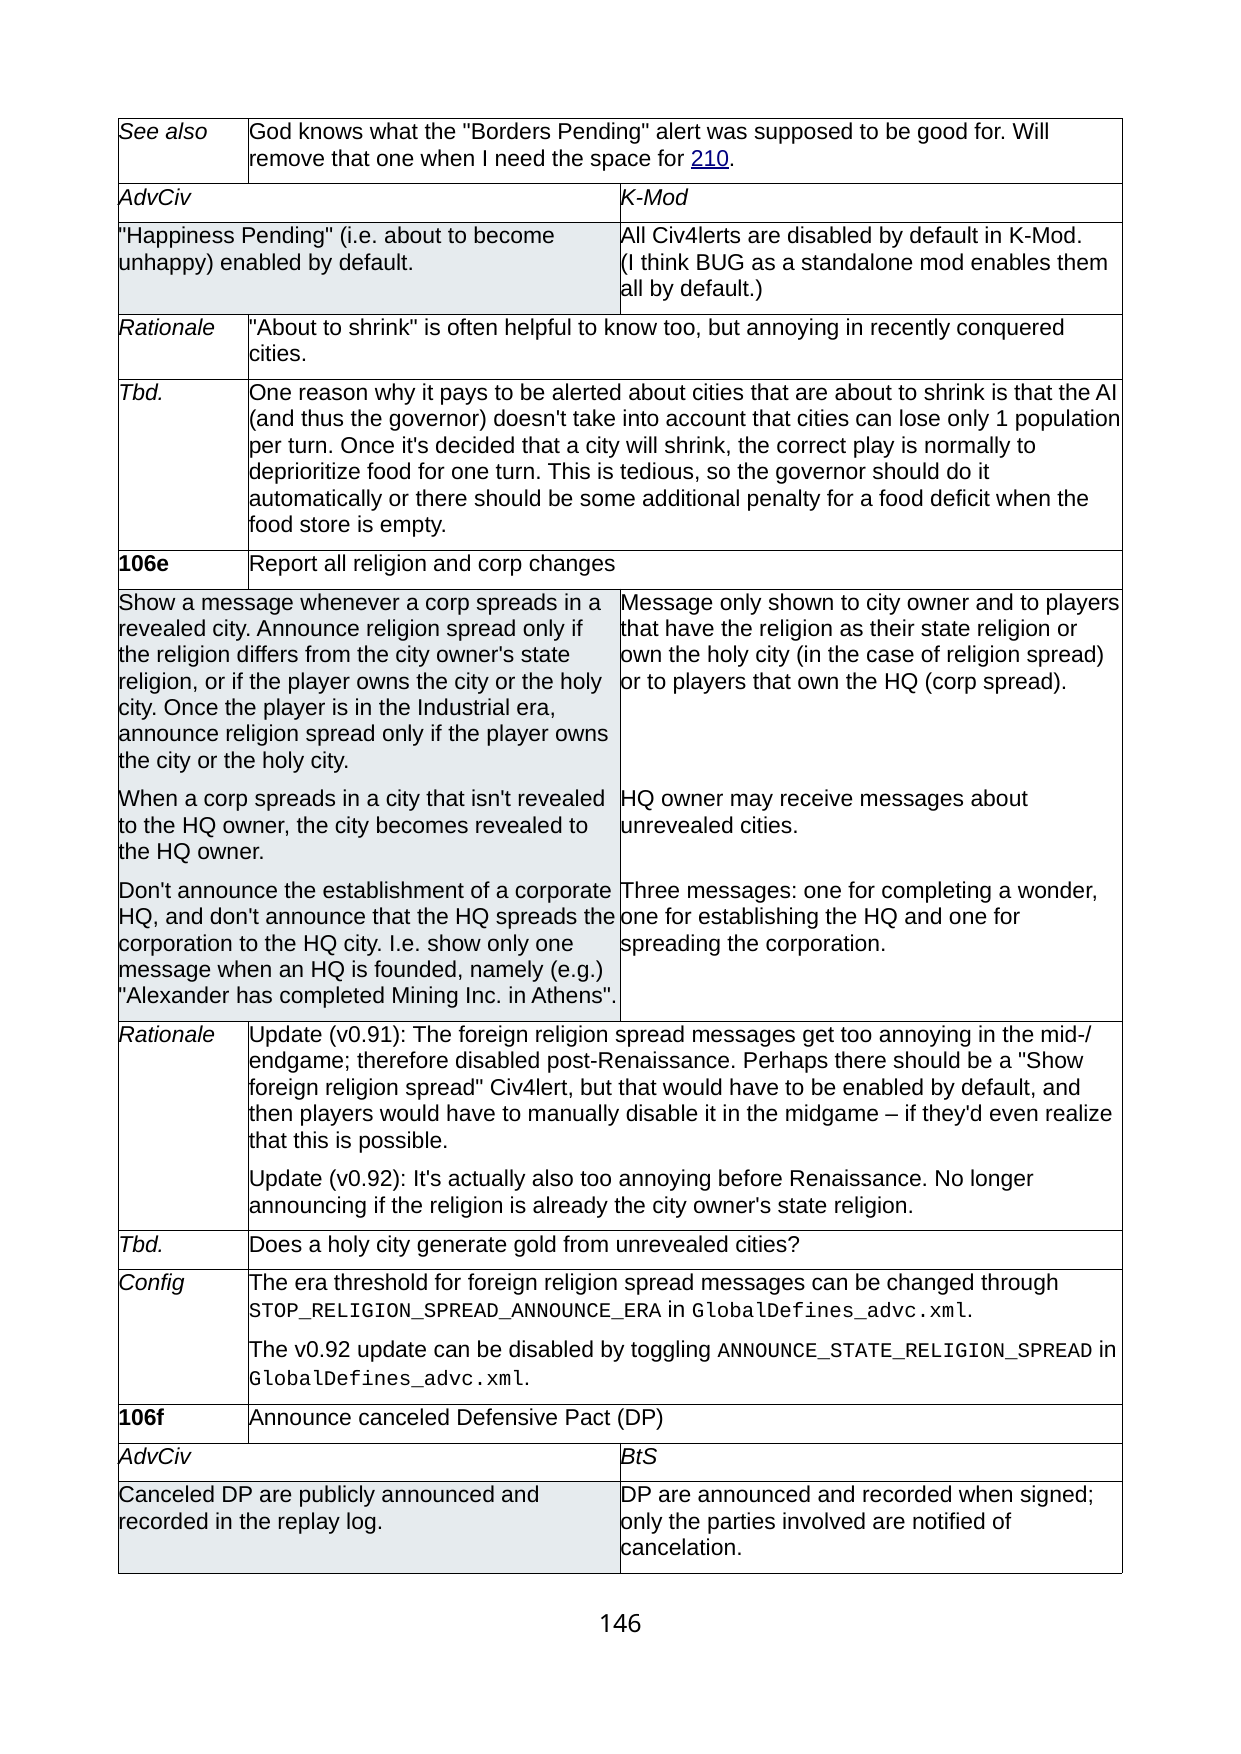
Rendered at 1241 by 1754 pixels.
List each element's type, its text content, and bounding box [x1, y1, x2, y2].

table_cell 106f [119, 1405, 248, 1442]
table_cell One reason why it pays to be alerted about cities that are about to shrink is that the AI (and thus the governor) doesn't take into account that cities can lose only 1 population per turn. Once it's decided that a city will shrink, the correct play is normally to deprioritize food for one turn. This is tedious, so the governor should do it automatically or there should be some additional penalty for a food deficit when the food store is empty. [249, 380, 1122, 549]
table_cell Show a message whenever a corp spreads in a revealed city. Announce religion spread only if the religion differs from the city owner's state religion, or if the player owns the city or the holy city. Once the player is in the Industrial era, announce religion spread only if the player owns the city or the holy city. When a corp spreads in a city that isn't revealed to the HQ owner, the city becomes revealed to the HQ owner. Don't announce the establishment of a corporate HQ, and don't announce that the HQ spreads the corporation to the HQ city. I.e. show only one message when an HQ is founded, namely (e.g.) "Alexander has completed Mining Inc. in Athens". [119, 590, 620, 1021]
table_cell Rationale [119, 1022, 248, 1230]
table_cell Config [119, 1270, 248, 1404]
table_cell K-Mod [621, 184, 1122, 222]
table_cell AdvCiv [119, 1444, 620, 1481]
table_cell Announce canceled Defensive Pact (DP) [249, 1405, 1122, 1442]
table_cell DP are announced and recorded when signed; only the parties involved are notified of cancelation. [621, 1482, 1122, 1573]
table_cell Rationale [119, 315, 248, 379]
table_cell Message only shown to city owner and to players that have the religion as their state religion or own the holy city (in the case of religion spread) or to players that own the HQ (corp spread). HQ owner may receive messages about unrevealed cities. Three messages: one for completing a wonder, one for establishing the HQ and one for spreading the corporation. [621, 590, 1122, 1021]
table_cell "About to shrink" is often helpful to know too, but annoying in recently conquered cities. [249, 315, 1122, 379]
table_cell See also [119, 119, 248, 183]
table_cell All Civ4lerts are disabled by default in K-Mod. (I think BUG as a standalone mod enables them all by default.) [621, 223, 1122, 314]
table_cell Tbd. [119, 1231, 248, 1269]
table_cell Canceled DP are publicly announced and recorded in the replay log. [119, 1482, 620, 1573]
table_cell "Happiness Pending" (i.e. about to become unhappy) enabled by default. [119, 223, 620, 314]
table_cell AdvCiv [119, 184, 620, 222]
table_cell 106e [119, 551, 248, 588]
table_cell Does a holy city generate gold from unrevealed cities? [249, 1231, 1122, 1269]
table_cell Update (v0.91): The foreign religion spread messages get too annoying in the mid-/ endgame; therefore disabled post-Renaissance. Perhaps there should be a "Show foreign religion spread" Civ4lert, but that would have to be enabled by default, and then players would have to manually disable it in the midgame – if they'd even realize that this is possible. Update (v0.92): It's actually also too annoying before Renaissance. No longer announcing if the religion is already the city owner's state religion. [249, 1022, 1122, 1230]
table_cell Tbd. [119, 380, 248, 549]
table_cell God knows what the "Borders Pending" alert was supposed to be good for. Will remove that one when I need the space for 210. [249, 119, 1122, 183]
table_cell The era threshold for foreign religion spread messages can be changed through STOP_RELIGION_SPREAD_ANNOUNCE_ERA in GlobalDefines_advc.xml. The v0.92 update can be disabled by toggling ANNOUNCE_STATE_RELIGION_SPREAD in GlobalDefines_advc.xml. [249, 1270, 1122, 1404]
table_cell BtS [621, 1444, 1122, 1481]
table_cell Report all religion and corp changes [249, 551, 1122, 588]
